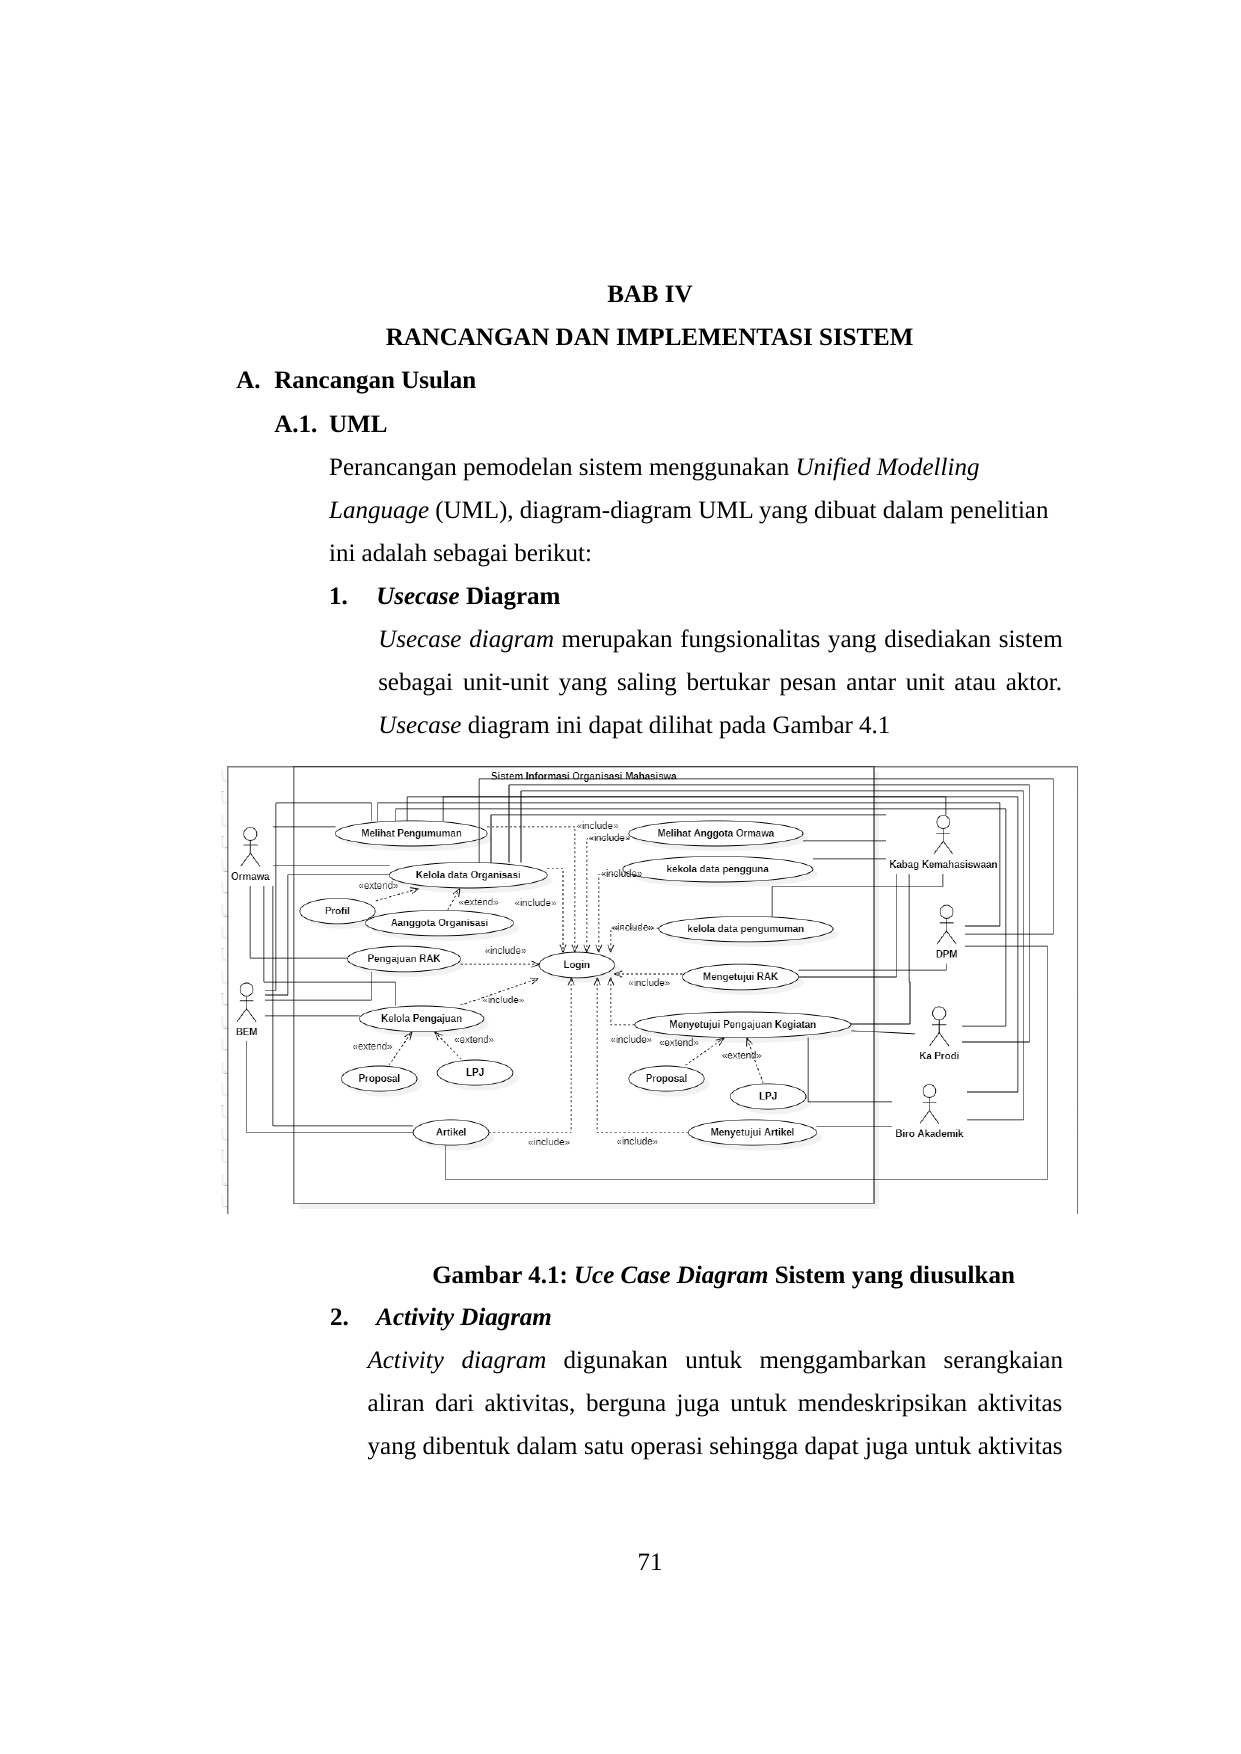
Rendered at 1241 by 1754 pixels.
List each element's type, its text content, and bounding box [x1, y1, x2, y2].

picture [220, 759, 1079, 1214]
table_header [236, 1214, 1063, 1248]
list Activity Diagram [330, 1302, 1063, 1331]
text RANCANGAN DAN IMPLEMENTASI SISTEM [236, 322, 1063, 351]
list Activity diagram digunakan untuk menggambarkan serangkaian aliran dari aktivitas, berguna juga untuk mendeskripsikan aktivitas yang dibentuk dalam satu operasi sehingga dapat juga untuk aktivitas [367, 1345, 1063, 1460]
list Rancangan Usulan [236, 366, 1063, 394]
text BAB IV [236, 279, 1063, 308]
text Gambar 4.1: Uce Case Diagram Sistem yang diusulkan [384, 1261, 1063, 1289]
list Perancangan pemodelan sistem menggunakan Unified Modelling Language (UML), diagram-diagram UML yang dibuat dalam penelitian ini adalah sebagai berikut: [274, 452, 1063, 567]
table_header [236, 754, 1063, 759]
list Usecase Diagram [317, 581, 1063, 610]
list Usecase diagram merupakan fungsionalitas yang disediakan sistem sebagai unit-unit yang saling bertukar pesan antar unit atau aktor. Usecase diagram ini dapat dilihat pada Gambar 4.1 [378, 624, 1063, 739]
list UML [274, 409, 1063, 437]
